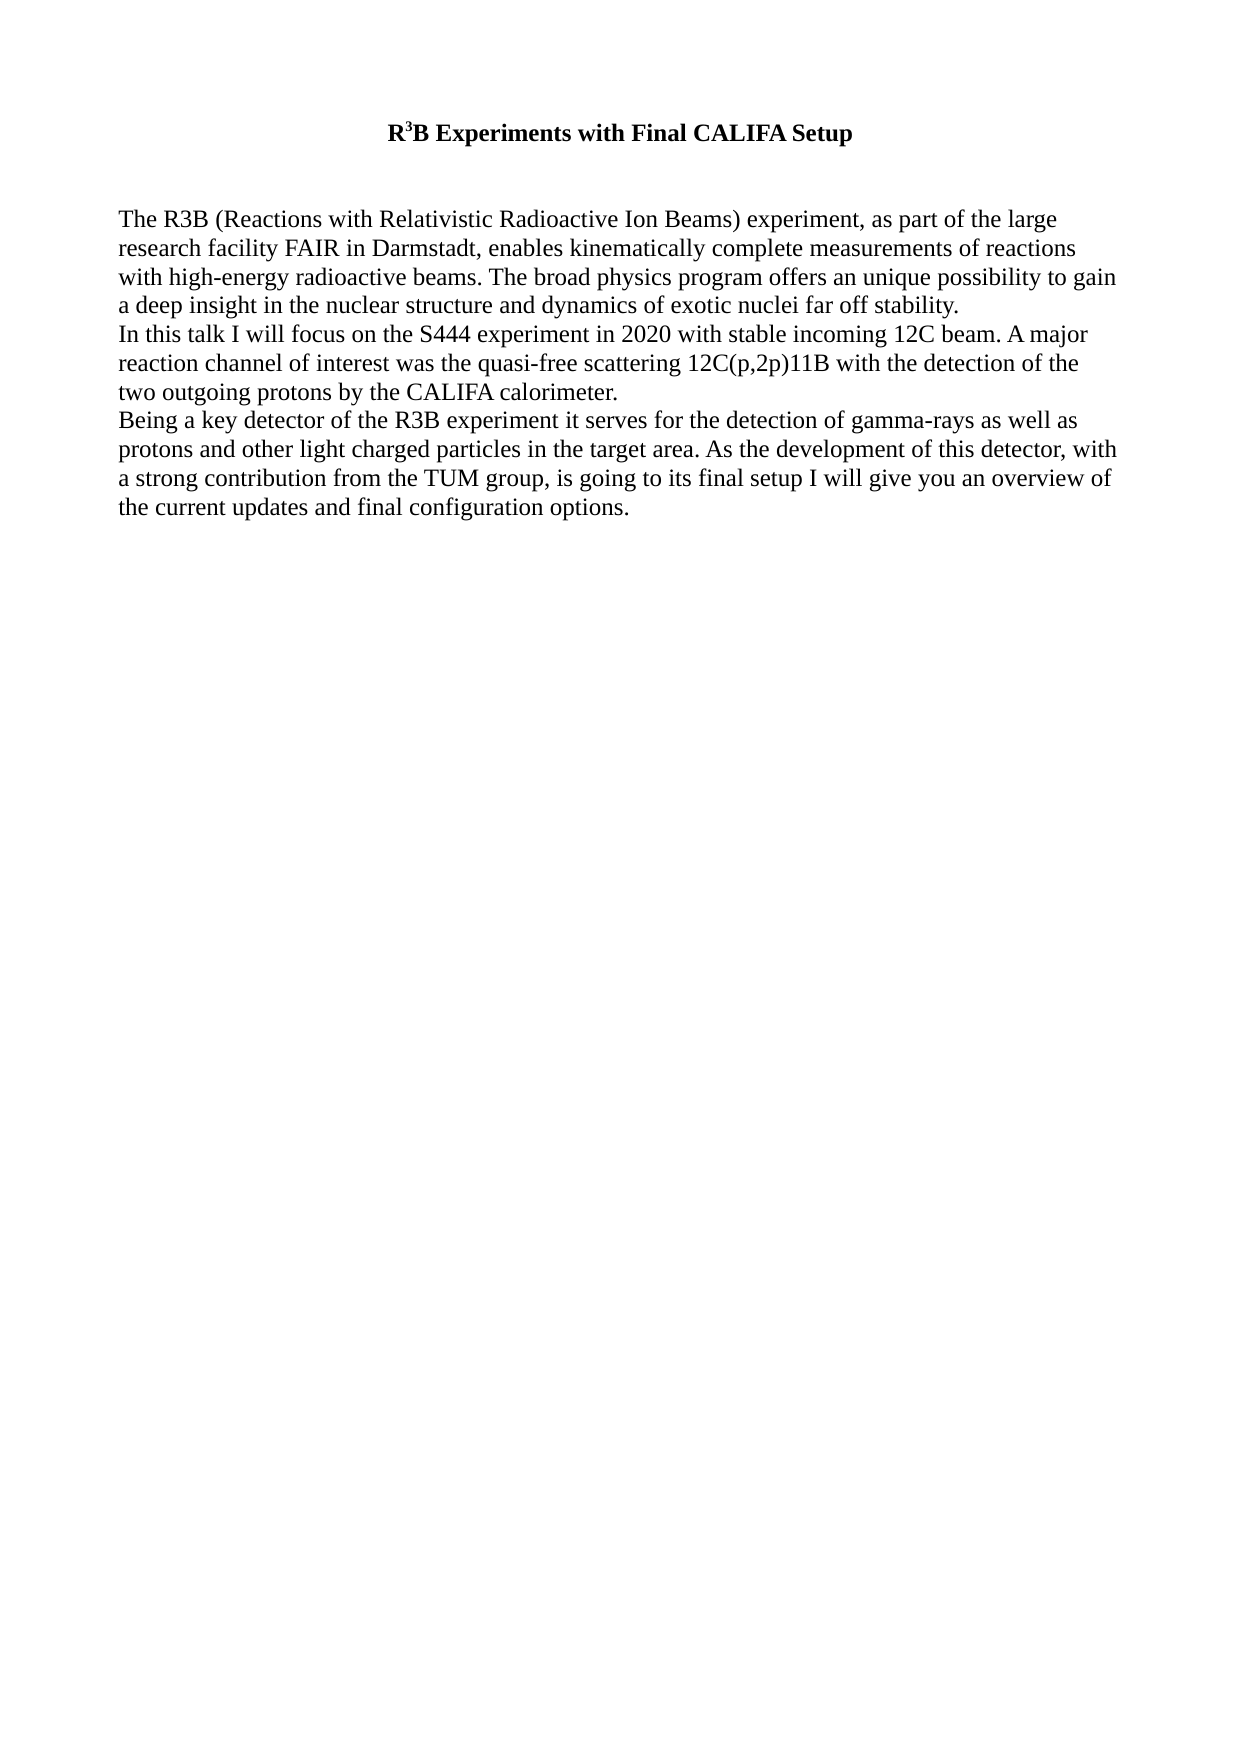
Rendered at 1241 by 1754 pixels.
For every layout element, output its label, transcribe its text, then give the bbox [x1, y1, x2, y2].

text R3B Experiments with Final CALIFA Setup [118, 118, 1122, 147]
text Being a key detector of the R3B experiment it serves for the detection of gamma-rays as well as protons and other light charged particles in the target area. As the development of this detector, with a strong contribution from the TUM group, is going to its final setup I will give you an overview of the current updates and final configuration options. [118, 406, 1122, 521]
text In this talk I will focus on the S444 experiment in 2020 with stable incoming 12C beam. A major reaction channel of interest was the quasi-free scattering 12C(p,2p)11B with the detection of the two outgoing protons by the CALIFA calorimeter. [118, 319, 1122, 406]
text The R3B (Reactions with Relativistic Radioactive Ion Beams) experiment, as part of the large research facility FAIR in Darmstadt, enables kinematically complete measurements of reactions with high-energy radioactive beams. The broad physics program offers an unique possibility to gain a deep insight in the nuclear structure and dynamics of exotic nuclei far off stability. [118, 204, 1122, 319]
